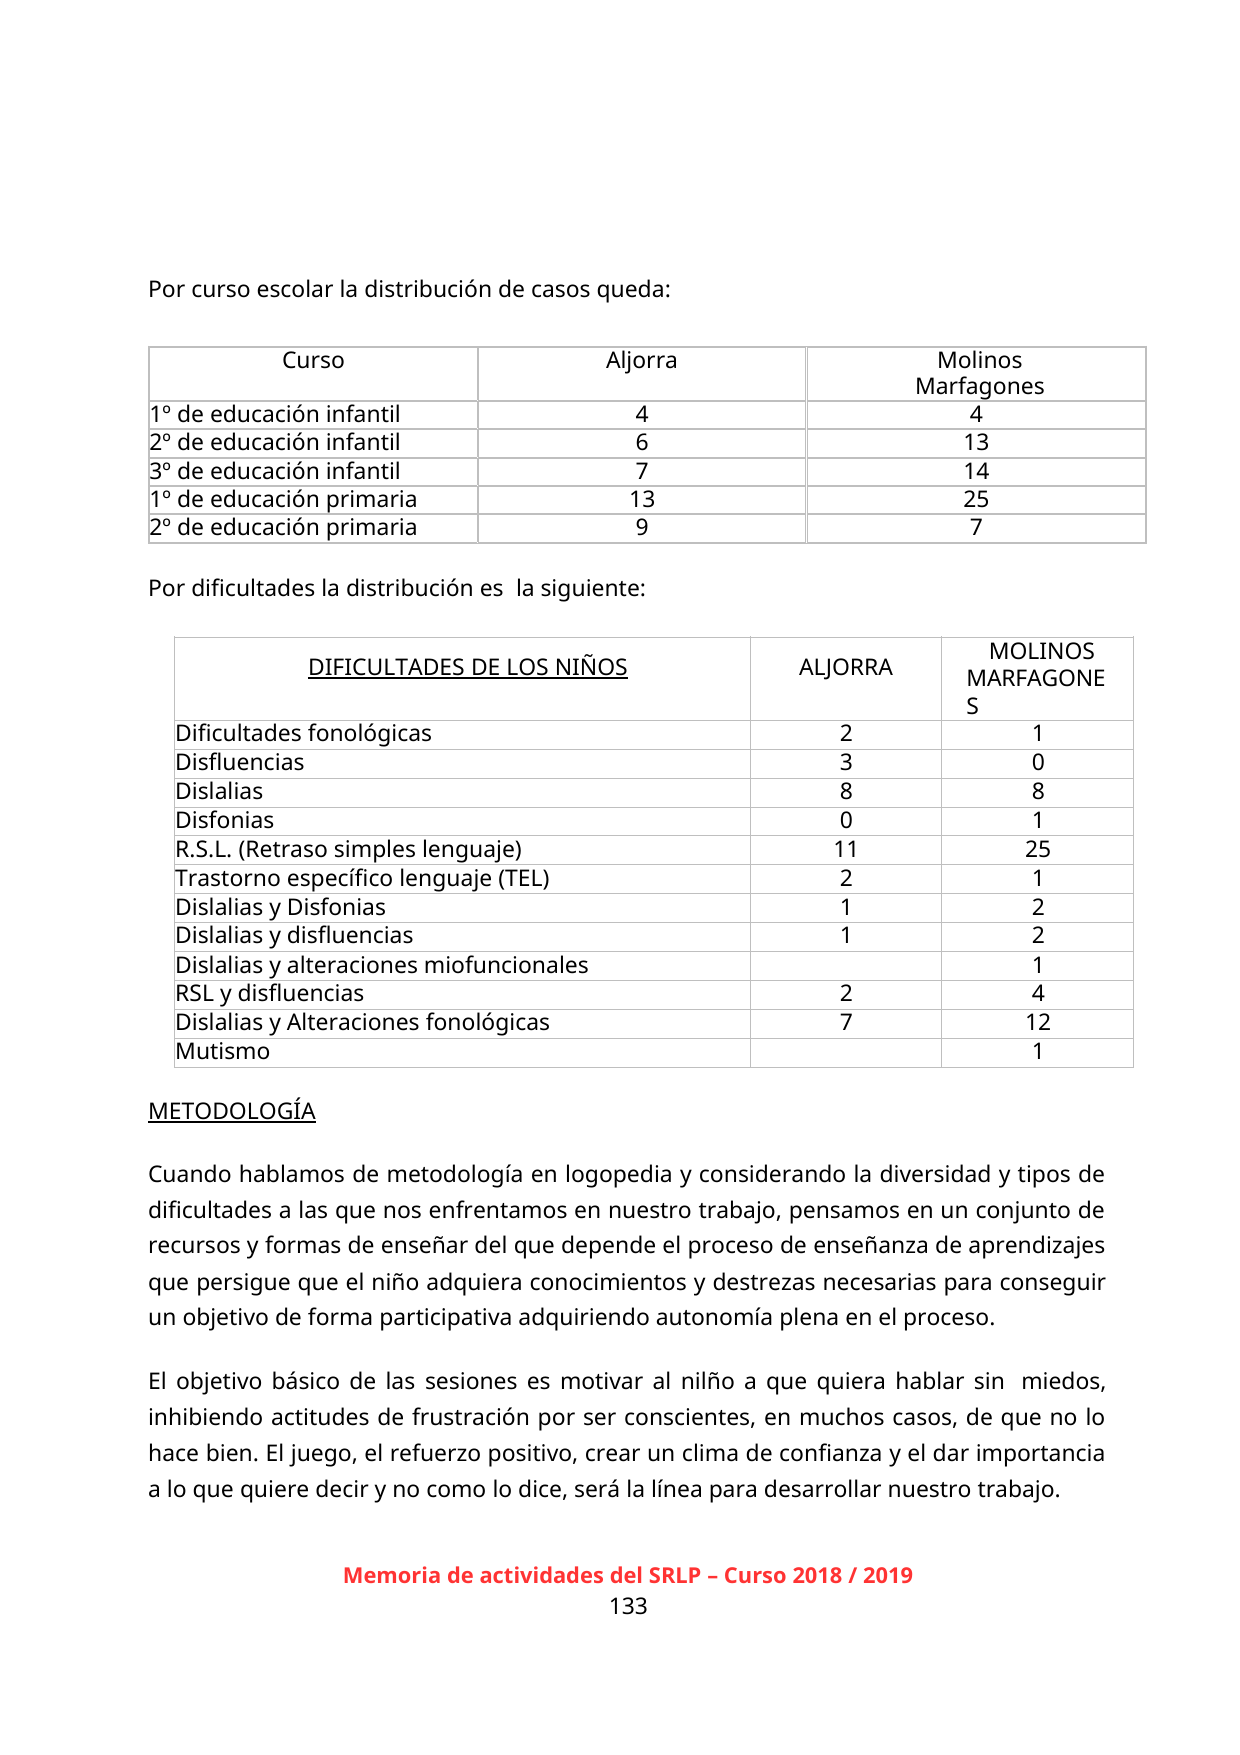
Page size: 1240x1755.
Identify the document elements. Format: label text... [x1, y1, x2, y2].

table_cell 13 [808, 430, 1145, 456]
table_cell 3º de educación infantil [150, 459, 477, 485]
table_cell [751, 952, 941, 980]
text Por dificultades la distribución es la siguiente: [148, 572, 1160, 604]
table_header Molinos Marfagones [808, 348, 1145, 399]
table_cell 2º de educación infantil [150, 430, 477, 456]
table_cell 1º de educación primaria [150, 487, 477, 513]
table_cell Dislalias y Disfonias [175, 894, 750, 922]
table_cell 2 [942, 894, 1133, 922]
table_cell 0 [751, 808, 941, 835]
text Por curso escolar la distribución de casos queda: [148, 273, 1160, 304]
text El objetivo básico de las sesiones es motivar al nilño a que quiera hablar sin miedos, inhibiendo actitudes de frustración por ser conscientes, en muchos casos, de que no lo hace bien. El juego, el refuerzo positivo, crear un clima de confianza y el dar importancia a lo que quiere decir y no como lo dice, será la línea para desarrollar nuestro trabajo. [148, 1365, 1107, 1504]
table_cell Dislalias y Alteraciones fonológicas [175, 1010, 750, 1038]
table_cell 0 [942, 750, 1133, 777]
table_cell 2 [942, 923, 1133, 951]
table_cell 6 [479, 430, 805, 456]
table_cell 2º de educación primaria [150, 515, 477, 542]
table_cell Dislalias [175, 779, 750, 806]
table_cell Mutismo [175, 1039, 750, 1066]
table_cell 9 [479, 515, 805, 542]
table_cell 4 [942, 981, 1133, 1009]
table_cell 25 [942, 836, 1133, 864]
table_cell 2 [751, 981, 941, 1009]
table_cell 7 [479, 459, 805, 485]
table_cell 12 [942, 1010, 1133, 1038]
text METODOLOGÍA [148, 1095, 1160, 1126]
table_cell 13 [479, 487, 805, 513]
table_cell 11 [751, 836, 941, 864]
table_cell 25 [808, 487, 1145, 513]
table_cell 1 [751, 894, 941, 922]
table_cell Dificultades fonológicas [175, 721, 750, 748]
table_header Aljorra [479, 348, 805, 399]
table_cell 2 [751, 865, 941, 893]
table_cell 1 [942, 721, 1133, 748]
table_cell Dislalias y alteraciones miofuncionales [175, 952, 750, 980]
table_cell 1 [942, 952, 1133, 980]
table_cell 3 [751, 750, 941, 777]
table_cell R.S.L. (Retraso simples lenguaje) [175, 836, 750, 864]
table_cell [751, 1039, 941, 1066]
table_cell 14 [808, 459, 1145, 485]
table_cell 8 [751, 779, 941, 806]
table_cell 4 [808, 402, 1145, 428]
table_cell 8 [942, 779, 1133, 806]
table_cell 2 [751, 721, 941, 748]
table_header Curso [150, 348, 477, 399]
table_header ALJORRA [751, 638, 941, 720]
text Cuando hablamos de metodología en logopedia y considerando la diversidad y tipos de dificultades a las que nos enfrentamos en nuestro trabajo, pensamos en un conjunto de recursos y formas de enseñar del que depende el proceso de enseñanza de aprendizajes que persigue que el niño adquiera conocimientos y destrezas necesarias para conseguir un objetivo de forma participativa adquiriendo autonomía plena en el proceso. [148, 1158, 1107, 1333]
table_cell Disfonias [175, 808, 750, 835]
table_cell 1 [942, 865, 1133, 893]
table_header MOLINOS MARFAGONES [942, 638, 1133, 720]
table_header DIFICULTADES DE LOS NIÑOS [175, 638, 750, 720]
table_cell RSL y disfluencias [175, 981, 750, 1009]
table_cell Trastorno específico lenguaje (TEL) [175, 865, 750, 893]
table_cell 7 [751, 1010, 941, 1038]
table_cell 1 [942, 1039, 1133, 1066]
table_cell Dislalias y disfluencias [175, 923, 750, 951]
table_cell 1 [942, 808, 1133, 835]
table_cell 1º de educación infantil [150, 402, 477, 428]
table_cell 1 [751, 923, 941, 951]
table_cell 7 [808, 515, 1145, 542]
table_cell Disfluencias [175, 750, 750, 777]
table_cell 4 [479, 402, 805, 428]
